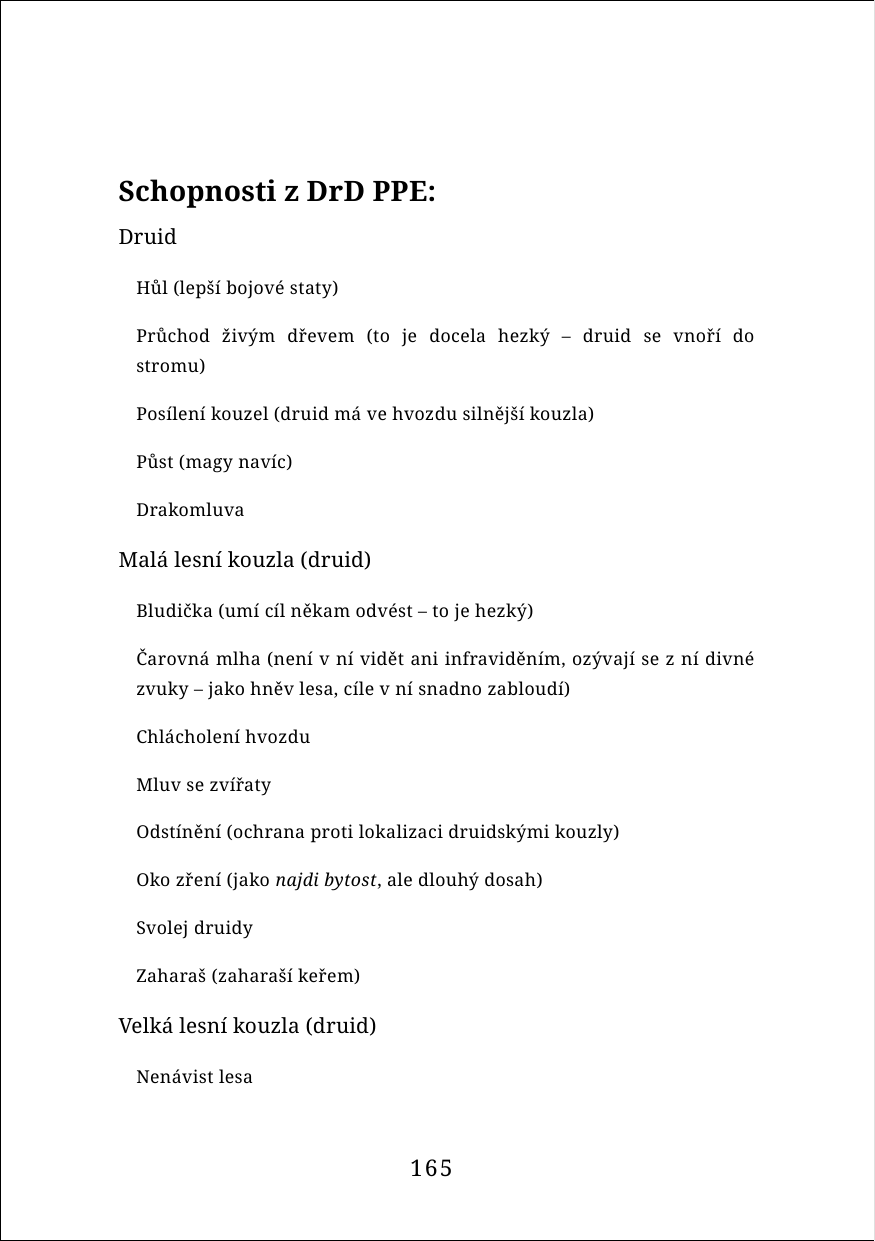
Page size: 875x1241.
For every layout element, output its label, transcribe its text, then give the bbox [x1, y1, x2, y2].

text Mluv se zvířaty [136, 772, 756, 796]
text Malá lesní kouzla (druid) [118, 545, 756, 573]
text Bludička (umí cíl někam odvést – to je hezký) [136, 598, 756, 622]
text Druid [118, 222, 756, 250]
text Velká lesní kouzla (druid) [118, 1012, 756, 1040]
text Posílení kouzel (druid má ve hvozdu silnější kouzla) [136, 401, 756, 425]
subtitle Schopnosti z DrD PPE: [118, 172, 756, 210]
text Čarovná mlha (není v ní vidět ani infraviděním, ozývají se z ní divné zvuky – jako hněv lesa, cíle v ní snadno zabloudí) [136, 646, 756, 700]
text Hůl (lepší bojové staty) [136, 275, 756, 299]
text Nenávist lesa [136, 1065, 756, 1089]
text Zaharaš (zaharaší keřem) [136, 964, 756, 988]
text Oko zření (jako najdi bytost, ale dlouhý dosah) [136, 868, 756, 892]
text Půst (magy navíc) [136, 449, 756, 473]
text Odstínění (ochrana proti lokalizaci druidskými kouzly) [136, 820, 756, 844]
text Drakomluva [136, 497, 756, 521]
text Průchod živým dřevem (to je docela hezký – druid se vnoří do stromu) [136, 323, 756, 377]
text Chlácholení hvozdu [136, 724, 756, 748]
text Svolej druidy [136, 916, 756, 940]
